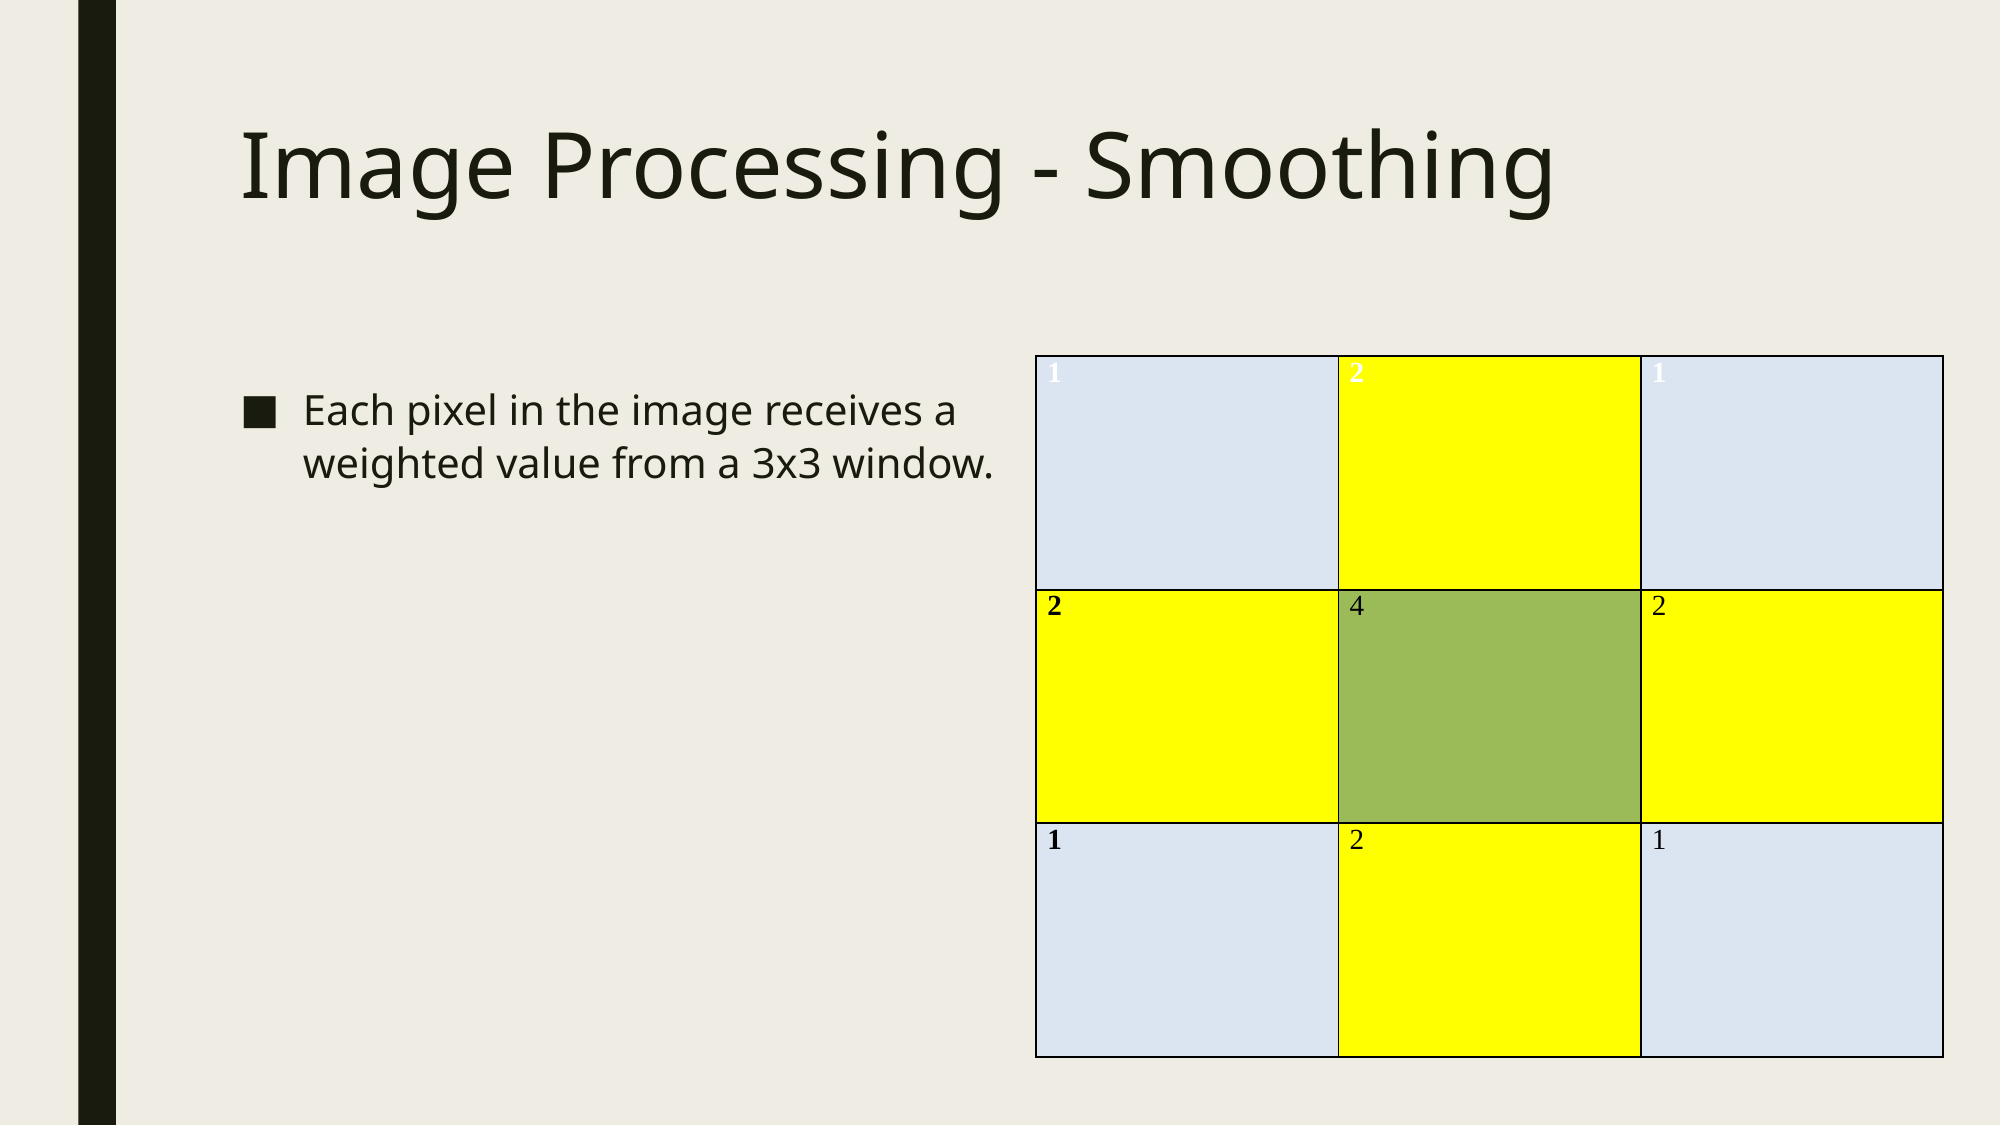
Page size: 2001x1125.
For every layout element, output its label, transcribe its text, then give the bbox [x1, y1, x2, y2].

table_cell 2 [1037, 591, 1338, 822]
table_cell 2 [1642, 591, 1942, 822]
title Image Processing - Smoothing [225, 112, 1800, 357]
table_header 2 [1339, 357, 1640, 589]
table_header 1 [1037, 357, 1338, 589]
table_cell 4 [1339, 591, 1640, 822]
text_box Each pixel in the image receives a weighted value from a 3x3 window. [225, 374, 1015, 963]
table_header 1 [1642, 357, 1942, 589]
table_cell 2 [1339, 824, 1640, 1056]
table_cell 1 [1037, 824, 1338, 1056]
table_cell 1 [1642, 824, 1942, 1056]
